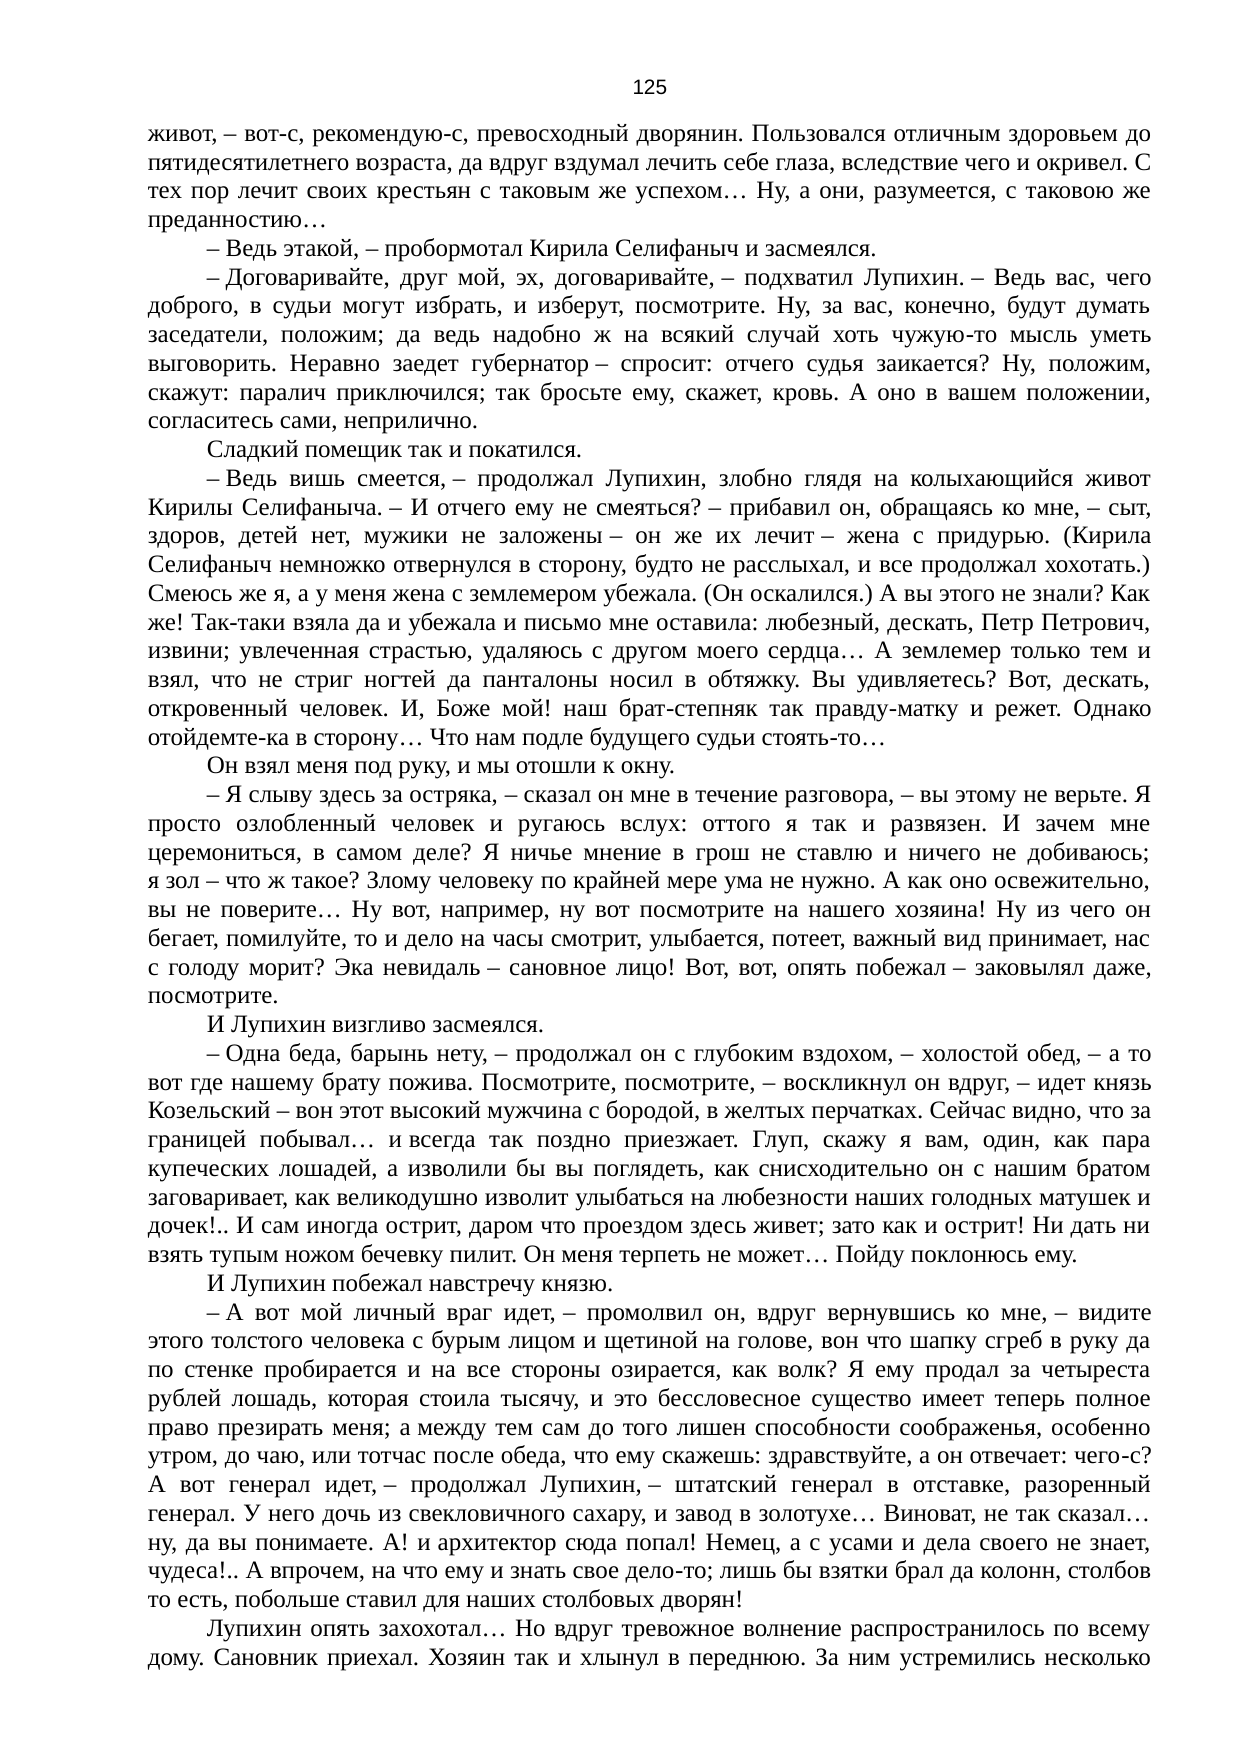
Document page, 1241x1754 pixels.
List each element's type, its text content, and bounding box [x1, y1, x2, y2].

text И Лупихин побежал навстречу князю. [148, 1268, 1152, 1297]
text – Ведь вишь смеется, – продолжал Лупихин, злобно глядя на колыхающийся живот Кирилы Селифаныча. – И отчего ему не смеяться? – прибавил он, обращаясь ко мне, – сыт, здоров, детей нет, мужики не заложены – он же их лечит – жена с придурью. (Кирила Селифаныч немножко отвернулся в сторону, будто не расслыхал, и все продолжал хохотать.) Смеюсь же я, а у меня жена с землемером убежала. (Он оскалился.) А вы этого не знали? Как же! Так‑таки взяла да и убежала и письмо мне оставила: любезный, дескать, Петр Петрович, извини; увлеченная страстью, удаляюсь с другом моего сердца… А землемер только тем и взял, что не стриг ногтей да панталоны носил в обтяжку. Вы удивляетесь? Вот, дескать, откровенный человек. И, Боже мой! наш брат‑степняк так правду‑матку и режет. Однако отойдемте‑ка в сторону… Что нам подле будущего судьи стоять‑то… [148, 463, 1152, 751]
text – Одна беда, барынь нету, – продолжал он с глубоким вздохом, – холостой обед, – а то вот где нашему брату пожива. Посмотрите, посмотрите, – воскликнул он вдруг, – идет князь Козельский – вон этот высокий мужчина с бородой, в желтых перчатках. Сейчас видно, что за границей побывал… и всегда так поздно приезжает. Глуп, скажу я вам, один, как пара купеческих лошадей, а изволили бы вы поглядеть, как снисходительно он с нашим братом заговаривает, как великодушно изволит улыбаться на любезности наших голодных матушек и дочек!.. И сам иногда острит, даром что проездом здесь живет; зато как и острит! Ни дать ни взять тупым ножом бечевку пилит. Он меня терпеть не может… Пойду поклонюсь ему. [148, 1038, 1152, 1268]
text – Я слыву здесь за остряка, – сказал он мне в течение разговора, – вы этому не верьте. Я просто озлобленный человек и ругаюсь вслух: оттого я так и развязен. И зачем мне церемониться, в самом деле? Я ничье мнение в грош не ставлю и ничего не добиваюсь; я зол – что ж такое? Злому человеку по крайней мере ума не нужно. А как оно освежительно, вы не поверите… Ну вот, например, ну вот посмотрите на нашего хозяина! Ну из чего он бегает, помилуйте, то и дело на часы смотрит, улыбается, потеет, важный вид принимает, нас с голоду морит? Эка невидаль – сановное лицо! Вот, вот, опять побежал – заковылял даже, посмотрите. [148, 779, 1152, 1009]
text – Договаривайте, друг мой, эх, договаривайте, – подхватил Лупихин. – Ведь вас, чего доброго, в судьи могут избрать, и изберут, посмотрите. Ну, за вас, конечно, будут думать заседатели, положим; да ведь надобно ж на всякий случай хоть чужую‑то мысль уметь выговорить. Неравно заедет губернатор – спросит: отчего судья заикается? Ну, положим, скажут: паралич приключился; так бросьте ему, скажет, кровь. А оно в вашем положении, согласитесь сами, неприлично. [148, 262, 1152, 434]
text Он взял меня под руку, и мы отошли к окну. [148, 751, 1152, 779]
text И Лупихин визгливо засмеялся. [148, 1009, 1152, 1038]
text Сладкий помещик так и покатился. [148, 434, 1152, 463]
text живот, – вот‑с, рекомендую‑с, превосходный дворянин. Пользовался отличным здоровьем до пятидесятилетнего возраста, да вдруг вздумал лечить себе глаза, вследствие чего и окривел. С тех пор лечит своих крестьян с таковым же успехом… Ну, а они, разумеется, с таковою же преданностию… [148, 118, 1152, 233]
text – А вот мой личный враг идет, – промолвил он, вдруг вернувшись ко мне, – видите этого толстого человека с бурым лицом и щетиной на голове, вон что шапку сгреб в руку да по стенке пробирается и на все стороны озирается, как волк? Я ему продал за четыреста рублей лошадь, которая стоила тысячу, и это бессловесное существо имеет теперь полное право презирать меня; а между тем сам до того лишен способности соображенья, особенно утром, до чаю, или тотчас после обеда, что ему скажешь: здравствуйте, а он отвечает: чего‑с? А вот генерал идет, – продолжал Лупихин, – штатский генерал в отставке, разоренный генерал. У него дочь из свекловичного сахару, и завод в золотухе… Виноват, не так сказал… ну, да вы понимаете. А! и архитектор сюда попал! Немец, а с усами и дела своего не знает, чудеса!.. А впрочем, на что ему и знать свое дело‑то; лишь бы взятки брал да колонн, столбов то есть, побольше ставил для наших столбовых дворян! [148, 1297, 1152, 1613]
text Лупихин опять захохотал… Но вдруг тревожное волнение распространилось по всему дому. Сановник приехал. Хозяин так и хлынул в переднюю. За ним устремились несколько [148, 1613, 1152, 1671]
text – Ведь этакой, – пробормотал Кирила Селифаныч и засмеялся. [148, 233, 1152, 262]
